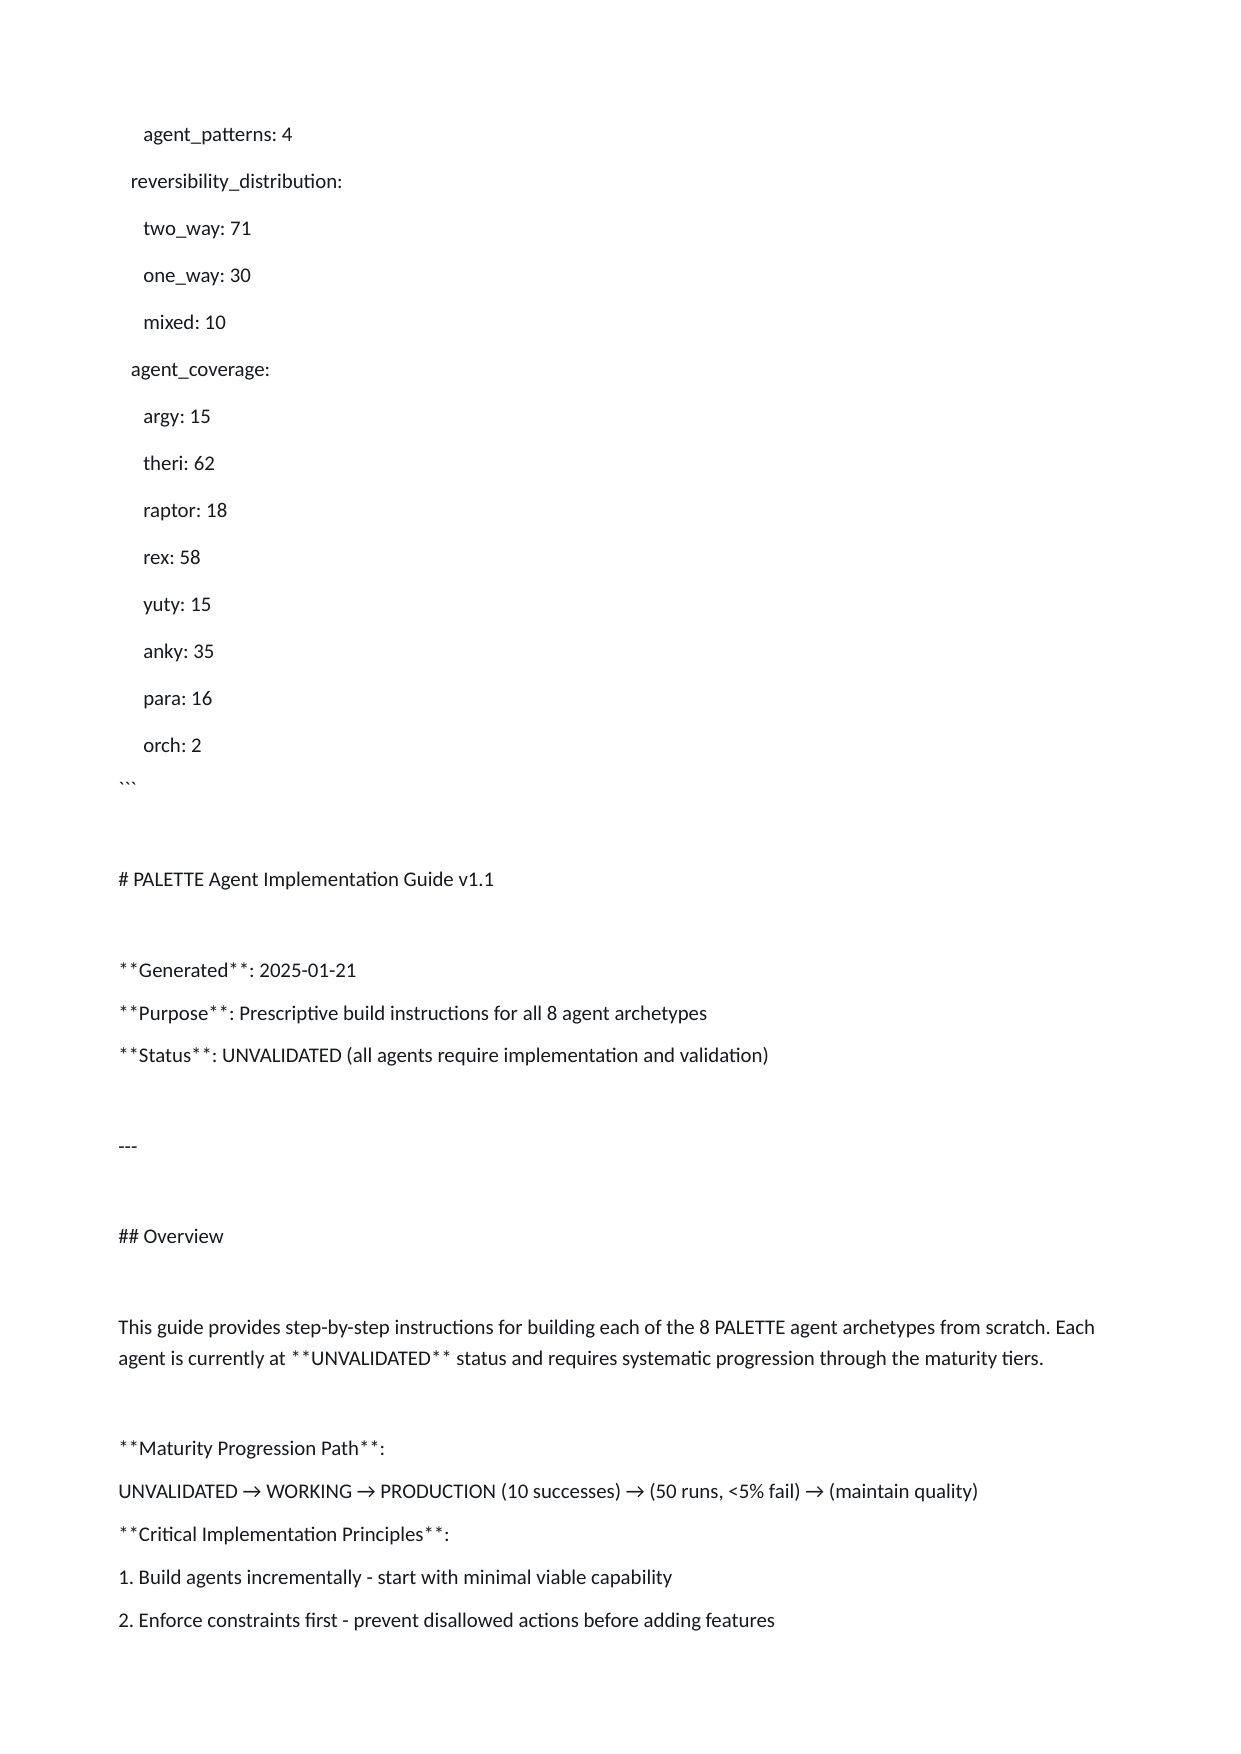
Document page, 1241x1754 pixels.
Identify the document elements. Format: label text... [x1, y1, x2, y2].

text rex: 58 [118, 541, 1122, 570]
text theri: 62 [118, 447, 1122, 476]
text **Generated**: 2025-01-21 [118, 957, 1122, 982]
text 1. Build agents incrementally - start with minimal viable capability [118, 1564, 1122, 1589]
text two_way: 71 [118, 212, 1122, 241]
text This guide provides step-by-step instructions for building each of the 8 PALETTE agent archetypes from scratch. Each agent is currently at **UNVALIDATED** status and requires systematic progression through the maturity tiers. [118, 1314, 1122, 1370]
text yuty: 15 [118, 588, 1122, 617]
text agent_patterns: 4 [118, 118, 1122, 147]
text reversibility_distribution: [118, 165, 1122, 194]
text argy: 15 [118, 400, 1122, 429]
text **Status**: UNVALIDATED (all agents require implementation and validation) [118, 1043, 1122, 1068]
text anky: 35 [118, 635, 1122, 664]
text ## Overview [118, 1224, 1122, 1249]
text **Maturity Progression Path**: [118, 1435, 1122, 1461]
text 2. Enforce constraints first - prevent disallowed actions before adding features [118, 1607, 1122, 1632]
text **Critical Implementation Principles**: [118, 1521, 1122, 1546]
text --- [118, 1133, 1122, 1159]
text **Purpose**: Prescriptive build instructions for all 8 agent archetypes [118, 1000, 1122, 1025]
text ``` [118, 776, 1122, 801]
text UNVALIDATED → WORKING → PRODUCTION (10 successes) → (50 runs, <5% fail) → (maintain quality) [118, 1478, 1122, 1503]
text raptor: 18 [118, 494, 1122, 523]
text mixed: 10 [118, 306, 1122, 335]
text one_way: 30 [118, 259, 1122, 288]
text agent_coverage: [118, 353, 1122, 382]
text # PALETTE Agent Implementation Guide v1.1 [118, 866, 1122, 892]
text para: 16 [118, 682, 1122, 711]
text orch: 2 [118, 729, 1122, 758]
